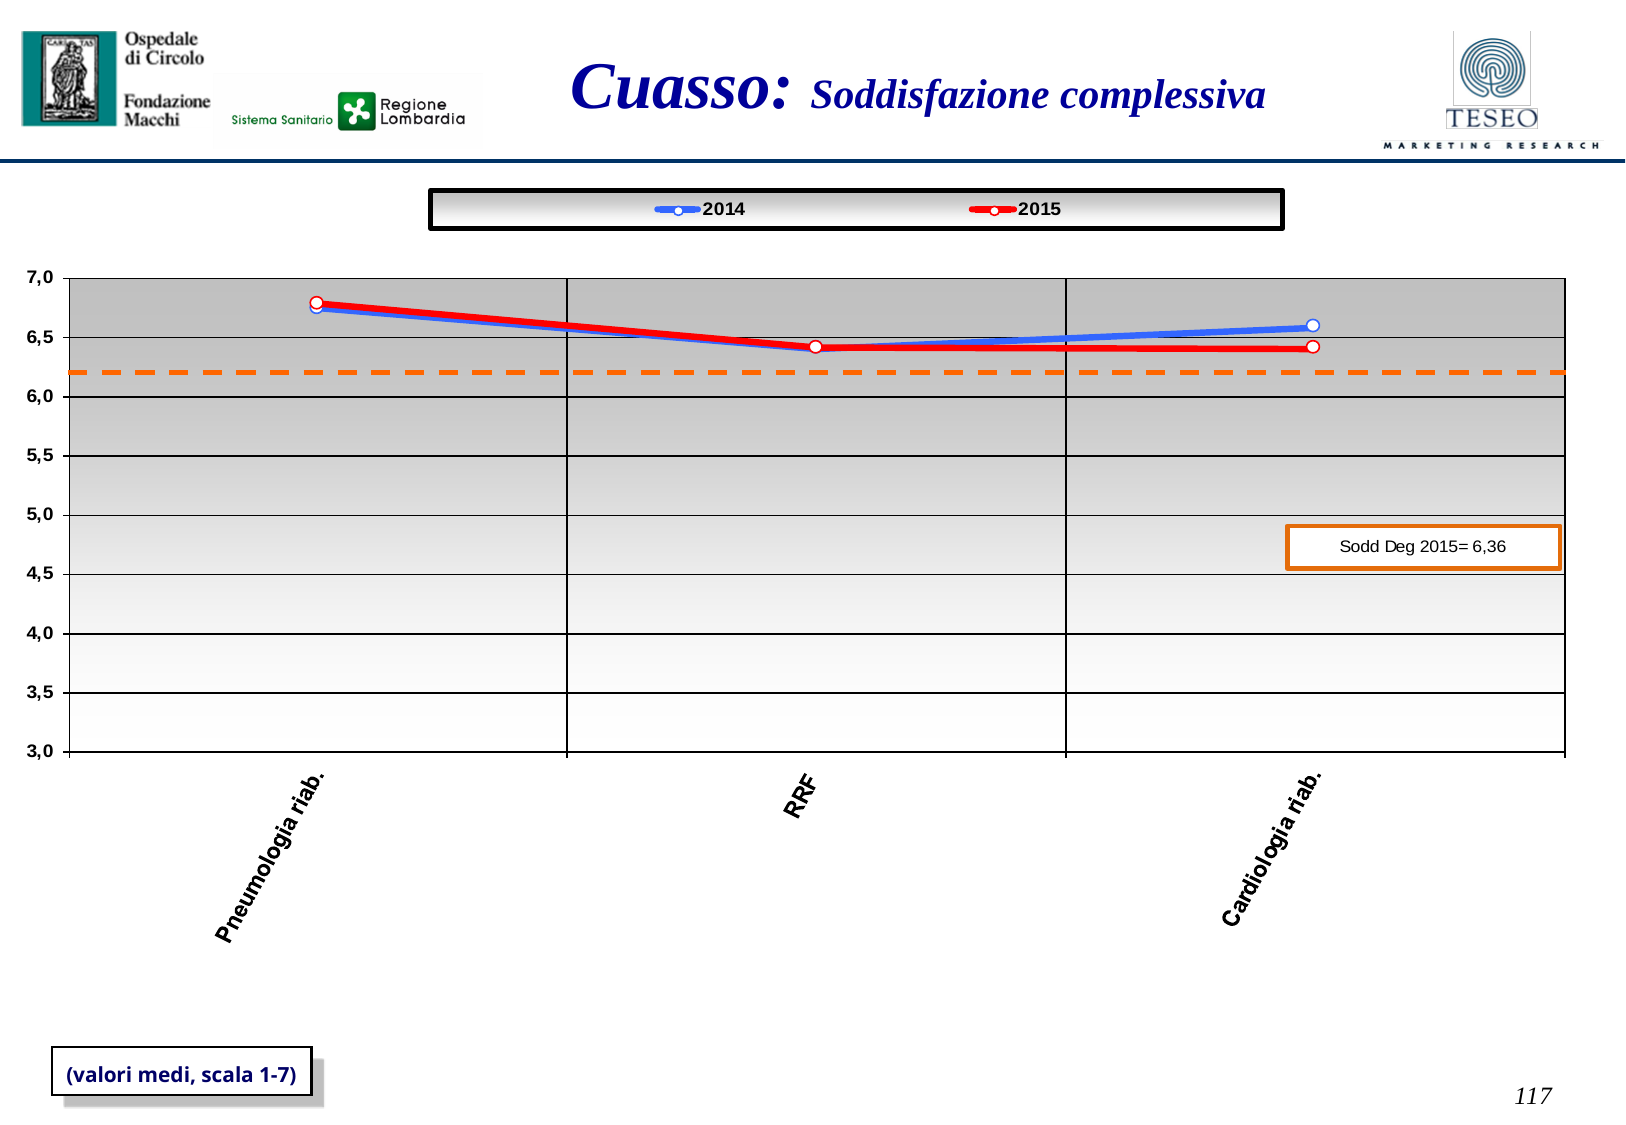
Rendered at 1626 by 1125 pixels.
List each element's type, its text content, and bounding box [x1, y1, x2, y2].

text_box Cuasso: Soddisfazione complessiva [375, 18, 1463, 144]
picture [9, 31, 1626, 1120]
